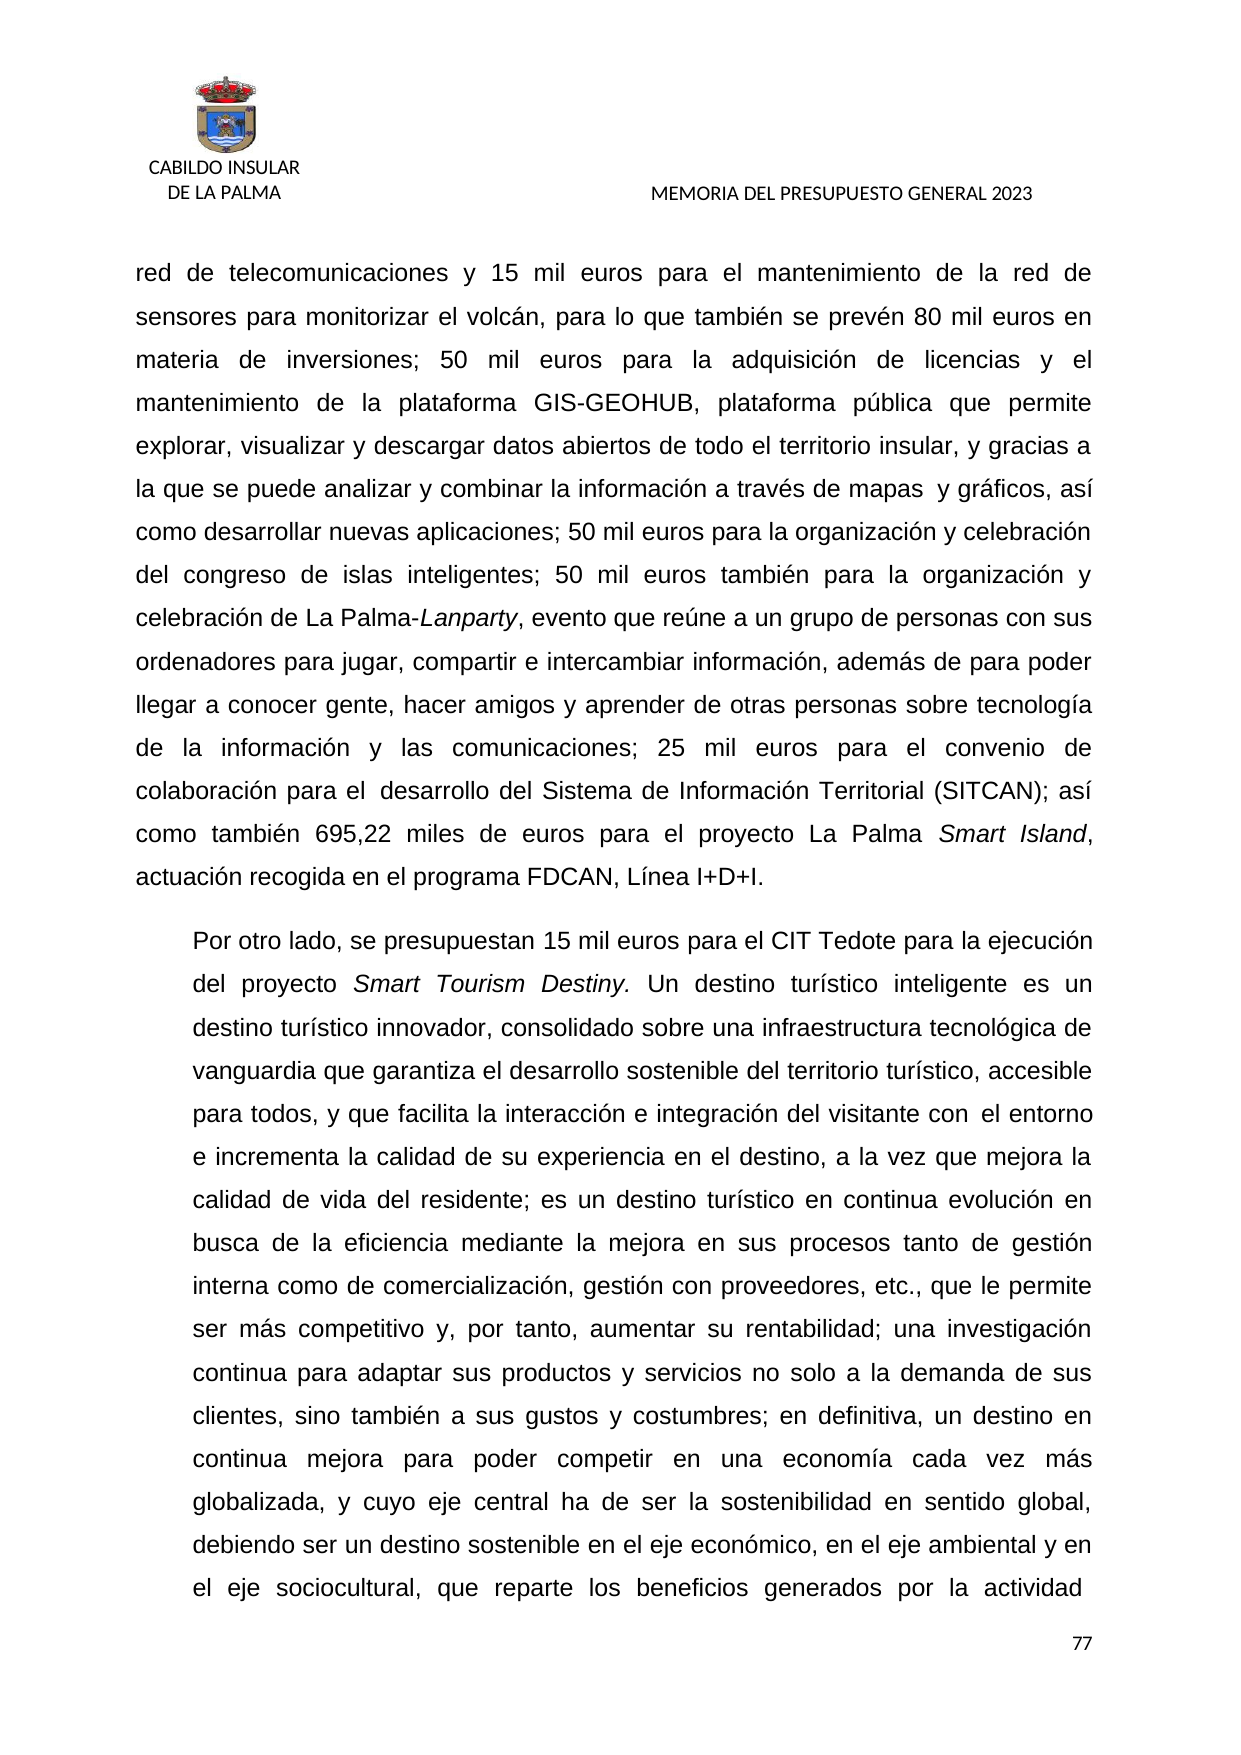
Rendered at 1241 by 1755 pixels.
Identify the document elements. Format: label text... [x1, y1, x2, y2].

text red de telecomunicaciones y 15 mil euros para el mantenimiento de la red de sensores para monitorizar el volcán, para lo que también se prevén 80 mil euros en materia de inversiones; 50 mil euros para la adquisición de licencias y el mantenimiento de la plataforma GIS-GEOHUB, plataforma pública que permite explorar, visualizar y descargar datos abiertos de todo el territorio insular, y gracias a la que se puede analizar y combinar la información a través de mapas y gráficos, así como desarrollar nuevas aplicaciones; 50 mil euros para la organización y celebración del congreso de islas inteligentes; 50 mil euros también para la organización y celebración de La Palma-Lanparty, evento que reúne a un grupo de personas con sus ordenadores para jugar, compartir e intercambiar información, además de para poder llegar a conocer gente, hacer amigos y aprender de otras personas sobre tecnología de la información y las comunicaciones; 25 mil euros para el convenio de colaboración para el desarrollo del Sistema de Información Territorial (SITCAN); así como también 695,22 miles de euros para el proyecto La Palma Smart Island, actuación recogida en el programa FDCAN, Línea I+D+I. [135, 258, 1093, 891]
text Por otro lado, se presupuestan 15 mil euros para el CIT Tedote para la ejecución del proyecto Smart Tourism Destiny. Un destino turístico inteligente es un destino turístico innovador, consolidado sobre una infraestructura tecnológica de vanguardia que garantiza el desarrollo sostenible del territorio turístico, accesible para todos, y que facilita la interacción e integración del visitante con el entorno e incrementa la calidad de su experiencia en el destino, a la vez que mejora la calidad de vida del residente; es un destino turístico en continua evolución en busca de la eficiencia mediante la mejora en sus procesos tanto de gestión interna como de comercialización, gestión con proveedores, etc., que le permite ser más competitivo y, por tanto, aumentar su rentabilidad; una investigación continua para adaptar sus productos y servicios no solo a la demanda de sus clientes, sino también a sus gustos y costumbres; en definitiva, un destino en continua mejora para poder competir en una economía cada vez más globalizada, y cuyo eje central ha de ser la sostenibilidad en sentido global, debiendo ser un destino sostenible en el eje económico, en el eje ambiental y en el eje sociocultural, que reparte los beneficios generados por la actividad [192, 926, 1093, 1602]
